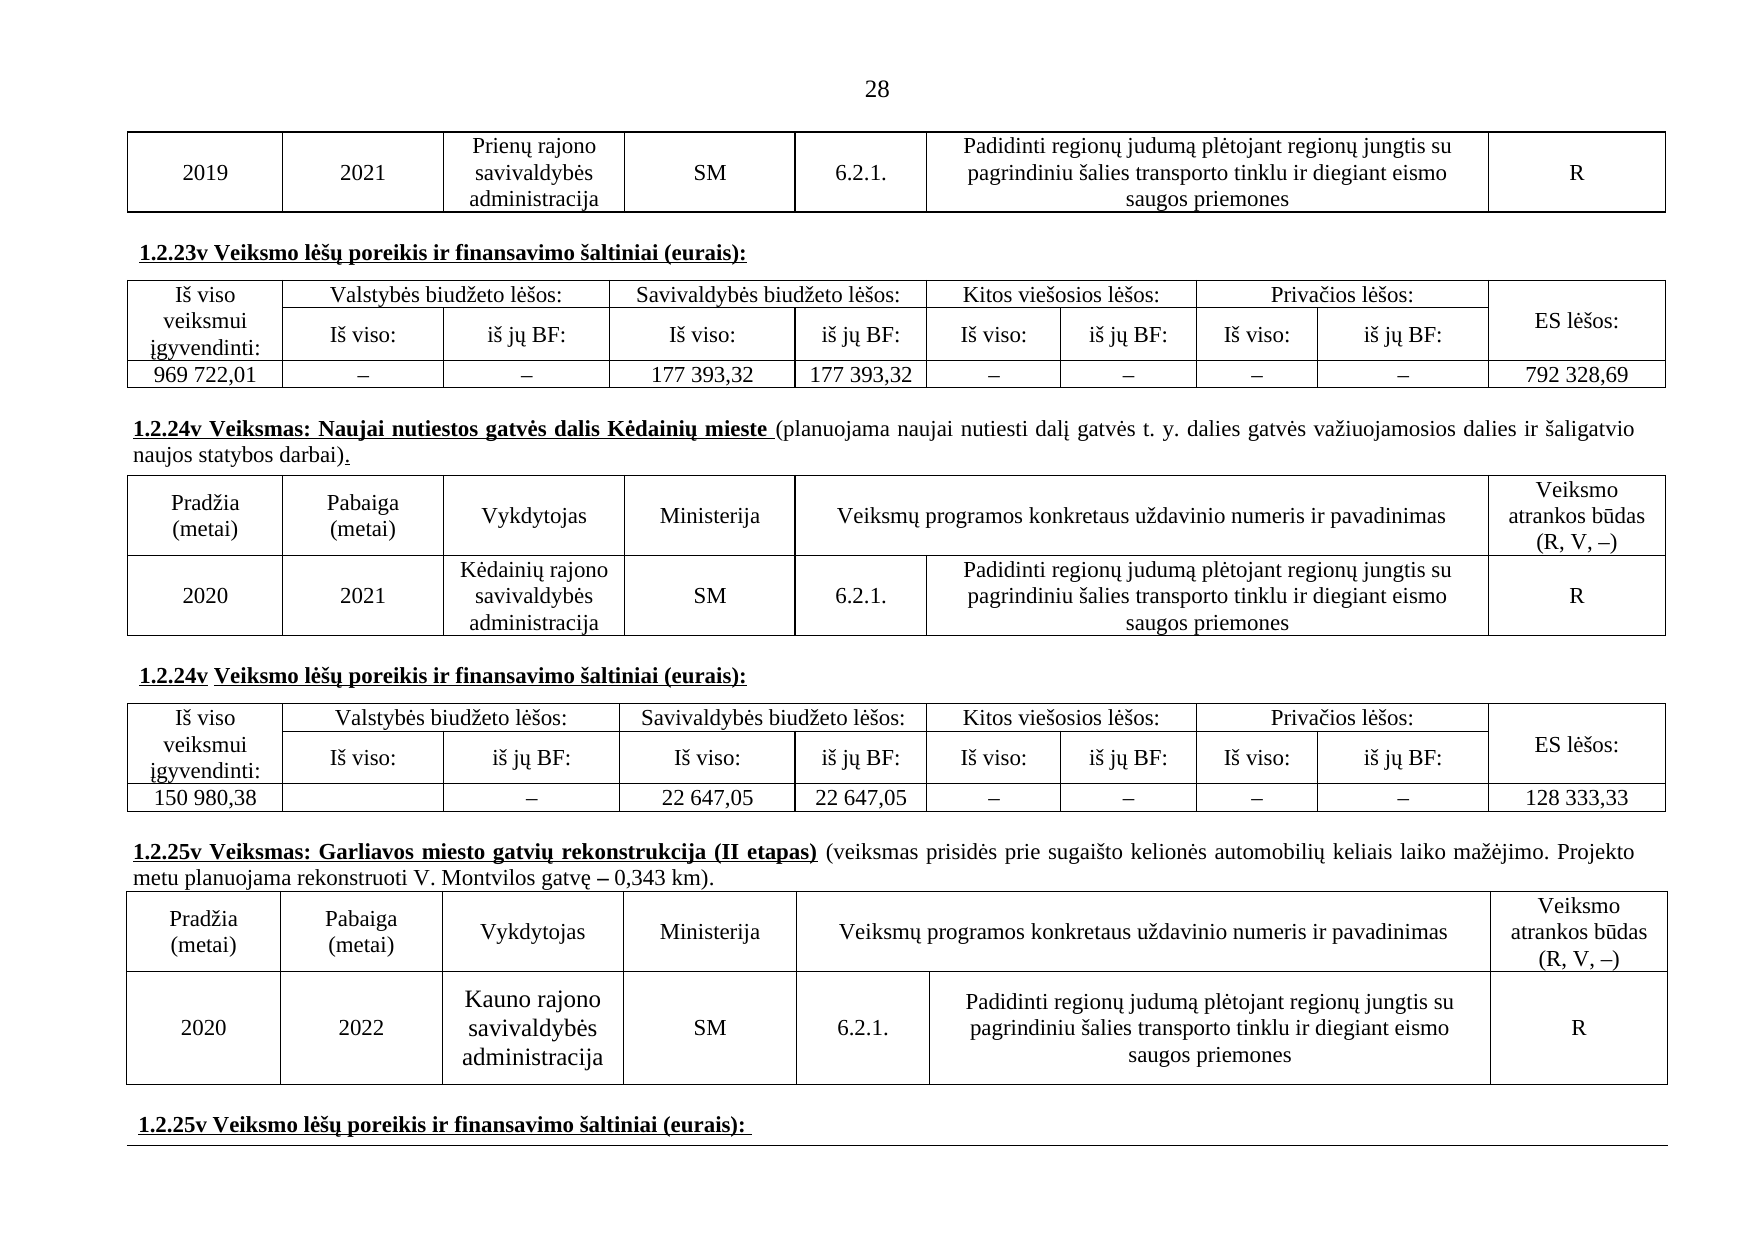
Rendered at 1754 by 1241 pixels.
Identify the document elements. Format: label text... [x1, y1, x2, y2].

table_cell Iš viso veiksmui įgyvendinti: [128, 281, 282, 360]
table_cell 2021 [283, 556, 443, 635]
table_cell Iš viso: [1197, 308, 1317, 360]
table_cell Kitos viešosios lėšos: [927, 704, 1196, 731]
table_cell Iš viso: [610, 308, 794, 360]
table_cell Valstybės biudžeto lėšos: [283, 281, 609, 307]
table_cell Iš viso: [927, 732, 1060, 783]
table_cell SM [625, 556, 794, 635]
table_cell Savivaldybės biudžeto lėšos: [620, 704, 926, 731]
table_cell 1.2.23v Veiksmo lėšų poreikis ir finansavimo šaltiniai (eurais): [128, 213, 1665, 280]
table_cell iš jų BF: [1318, 308, 1488, 360]
table_cell 128 333,33 [1489, 784, 1665, 811]
table_cell Iš viso veiksmui įgyvendinti: [128, 704, 282, 783]
table_cell Padidinti regionų judumą plėtojant regionų jungtis su pagrindiniu šalies transporto tinklu ir diegiant eismo saugos priemones [930, 972, 1490, 1083]
table_cell 2022 [281, 972, 442, 1083]
table_cell [283, 784, 443, 811]
table_cell Iš viso: [927, 308, 1060, 360]
table_cell – [1318, 361, 1488, 387]
text 1.2.24v Veiksmas: Naujai nutiestos gatvės dalis Kėdainių mieste (planuojama naujai nutiesti dalį gatvės t. y. dalies gatvės važiuojamosios dalies ir šaligatvio naujos statybos darbai). [133, 415, 1636, 467]
table_cell 177 393,32 [796, 361, 926, 387]
table_cell ES lėšos: [1489, 281, 1665, 360]
table_header Vykdytojas [444, 476, 624, 555]
table_cell 1.2.24v Veiksmo lėšų poreikis ir finansavimo šaltiniai (eurais): [128, 636, 1665, 703]
table_header Veiksmų programos konkretaus uždavinio numeris ir pavadinimas [796, 476, 1488, 555]
table_cell – [1197, 361, 1317, 387]
table_cell Savivaldybės biudžeto lėšos: [610, 281, 926, 307]
table_cell 177 393,32 [610, 361, 794, 387]
table_header Veiksmo atrankos būdas (R, V, –) [1491, 892, 1667, 971]
table_cell Iš viso: [620, 732, 794, 783]
table_header Pradžia (metai) [127, 892, 280, 971]
table_cell 22 647,05 [620, 784, 794, 811]
table_cell R [1489, 556, 1665, 635]
table_cell iš jų BF: [796, 308, 926, 360]
table_cell – [283, 361, 443, 387]
table_cell – [444, 361, 609, 387]
table_header Pabaiga (metai) [283, 476, 443, 555]
table_cell iš jų BF: [1061, 732, 1196, 783]
table_cell R [1491, 972, 1667, 1083]
table_cell 6.2.1. [797, 972, 929, 1083]
table_cell Iš viso: [1197, 732, 1317, 783]
table_cell 792 328,69 [1489, 361, 1665, 387]
table_cell 2021 [283, 133, 443, 211]
table_cell iš jų BF: [1318, 732, 1488, 783]
table_cell R [1489, 133, 1665, 211]
table_cell Iš viso: [283, 732, 443, 783]
table_cell iš jų BF: [444, 308, 609, 360]
table_cell 6.2.1. [796, 556, 926, 635]
table_header Pradžia (metai) [128, 476, 282, 555]
table_cell iš jų BF: [1061, 308, 1196, 360]
table_header Veiksmo atrankos būdas (R, V, –) [1489, 476, 1665, 555]
table_header Ministerija [624, 892, 796, 971]
table_cell 969 722,01 [128, 361, 282, 387]
table_cell Padidinti regionų judumą plėtojant regionų jungtis su pagrindiniu šalies transporto tinklu ir diegiant eismo saugos priemones [927, 556, 1488, 635]
table_cell Kėdainių rajono savivaldybės administracija [444, 556, 624, 635]
table_cell – [1061, 784, 1196, 811]
table_header Pabaiga (metai) [281, 892, 442, 971]
table_cell Valstybės biudžeto lėšos: [283, 704, 619, 731]
table_cell 2020 [128, 556, 282, 635]
table_cell SM [624, 972, 796, 1083]
table_header Vykdytojas [443, 892, 623, 971]
table_cell Kitos viešosios lėšos: [927, 281, 1196, 307]
table_cell – [1318, 784, 1488, 811]
table_header Veiksmų programos konkretaus uždavinio numeris ir pavadinimas [797, 892, 1490, 971]
table_cell SM [625, 133, 794, 211]
table_cell ES lėšos: [1489, 704, 1665, 783]
table_cell 2019 [128, 133, 282, 211]
table_cell Padidinti regionų judumą plėtojant regionų jungtis su pagrindiniu šalies transporto tinklu ir diegiant eismo saugos priemones [927, 133, 1488, 211]
table_header Ministerija [625, 476, 794, 555]
table_cell Privačios lėšos: [1197, 281, 1488, 307]
table_cell iš jų BF: [796, 732, 926, 783]
table_cell Kauno rajono savivaldybės administracija [443, 972, 623, 1083]
table_cell – [444, 784, 619, 811]
table_cell – [927, 784, 1060, 811]
table_cell 2020 [127, 972, 280, 1083]
text 1.2.25v Veiksmas: Garliavos miesto gatvių rekonstrukcija (II etapas) (veiksmas prisidės prie sugaišto kelionės automobilių keliais laiko mažėjimo. Projekto metu planuojama rekonstruoti V. Montvilos gatvę – 0,343 km). [133, 838, 1636, 891]
table_cell – [1197, 784, 1317, 811]
table_cell Prienų rajono savivaldybės administracija [444, 133, 624, 211]
table_cell Privačios lėšos: [1197, 704, 1488, 731]
table_cell iš jų BF: [444, 732, 619, 783]
table_cell 22 647,05 [796, 784, 926, 811]
table_cell 6.2.1. [796, 133, 926, 211]
table_cell – [1061, 361, 1196, 387]
table_cell 1.2.25v Veiksmo lėšų poreikis ir finansavimo šaltiniai (eurais): [127, 1085, 1667, 1144]
table_cell – [927, 361, 1060, 387]
table_cell Iš viso: [283, 308, 443, 360]
table_cell 150 980,38 [128, 784, 282, 811]
